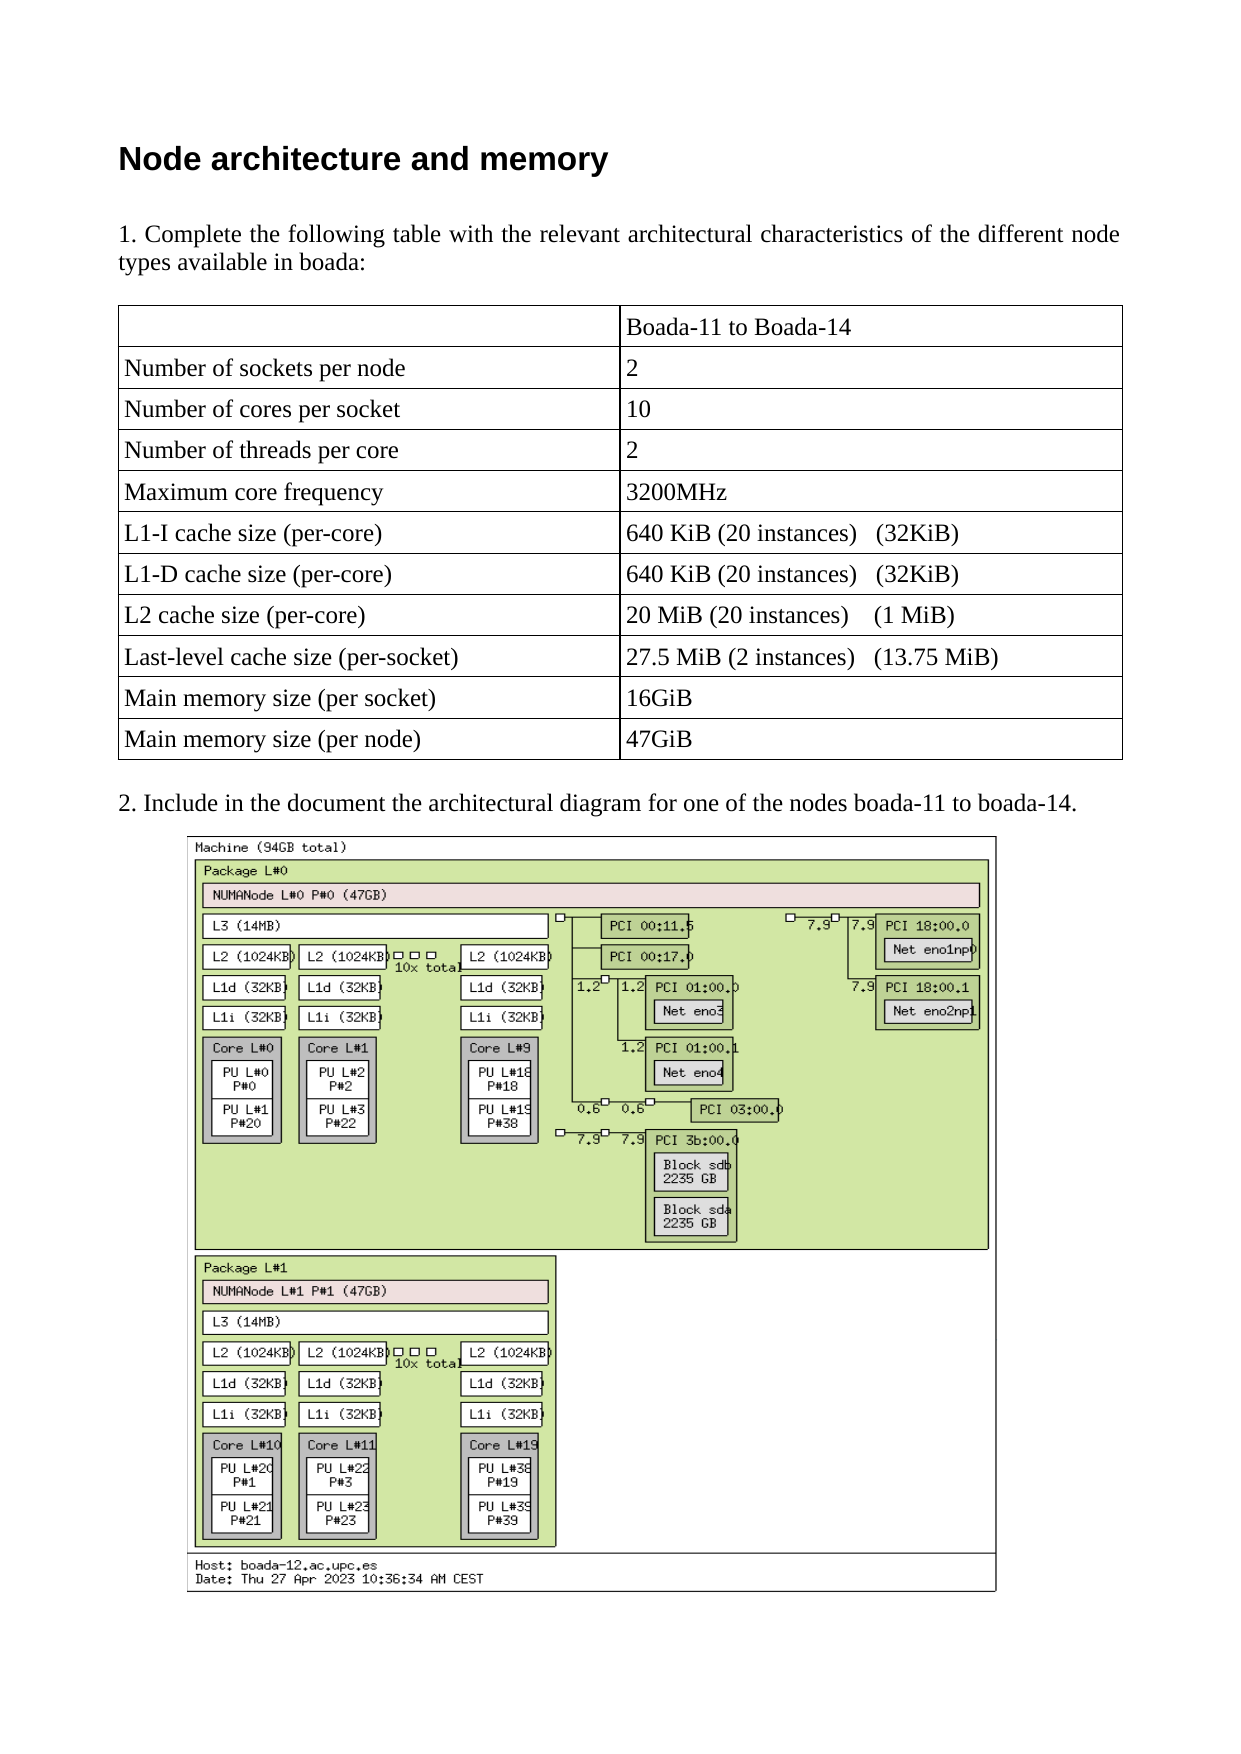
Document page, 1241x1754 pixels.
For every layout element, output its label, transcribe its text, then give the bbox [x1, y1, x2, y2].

table_cell Number of cores per socket [119, 389, 619, 429]
table_cell 2 [621, 430, 1122, 470]
table_cell L1-D cache size (per-core) [119, 554, 619, 594]
table_cell 27.5 MiB (2 instances) (13.75 MiB) [621, 636, 1122, 676]
table_cell Number of threads per core [119, 430, 619, 470]
picture [187, 836, 998, 1593]
table_cell 640 KiB (20 instances) (32KiB) [621, 512, 1122, 552]
text 2. Include in the document the architectural diagram for one of the nodes boada-11 to boada-14. [118, 788, 1122, 817]
table_cell Maximum core frequency [119, 471, 619, 511]
text 1. Complete the following table with the relevant architectural characteristics of the different node types available in boada: [118, 219, 1122, 276]
table_cell 3200MHz [621, 471, 1122, 511]
table_cell L2 cache size (per-core) [119, 595, 619, 635]
table_cell 16GiB [621, 677, 1122, 717]
table_cell 47GiB [621, 719, 1122, 759]
table_cell Main memory size (per node) [119, 719, 619, 759]
table_cell 10 [621, 389, 1122, 429]
table_cell Last-level cache size (per-socket) [119, 636, 619, 676]
subtitle Node architecture and memory [118, 139, 1122, 177]
table_cell Main memory size (per socket) [119, 677, 619, 717]
table_header Boada-11 to Boada-14 [621, 306, 1122, 346]
table_cell 640 KiB (20 instances) (32KiB) [621, 554, 1122, 594]
table_cell 2 [621, 347, 1122, 387]
table_header [119, 306, 619, 346]
table_cell 20 MiB (20 instances) (1 MiB) [621, 595, 1122, 635]
table_cell Number of sockets per node [119, 347, 619, 387]
table_cell L1-I cache size (per-core) [119, 512, 619, 552]
